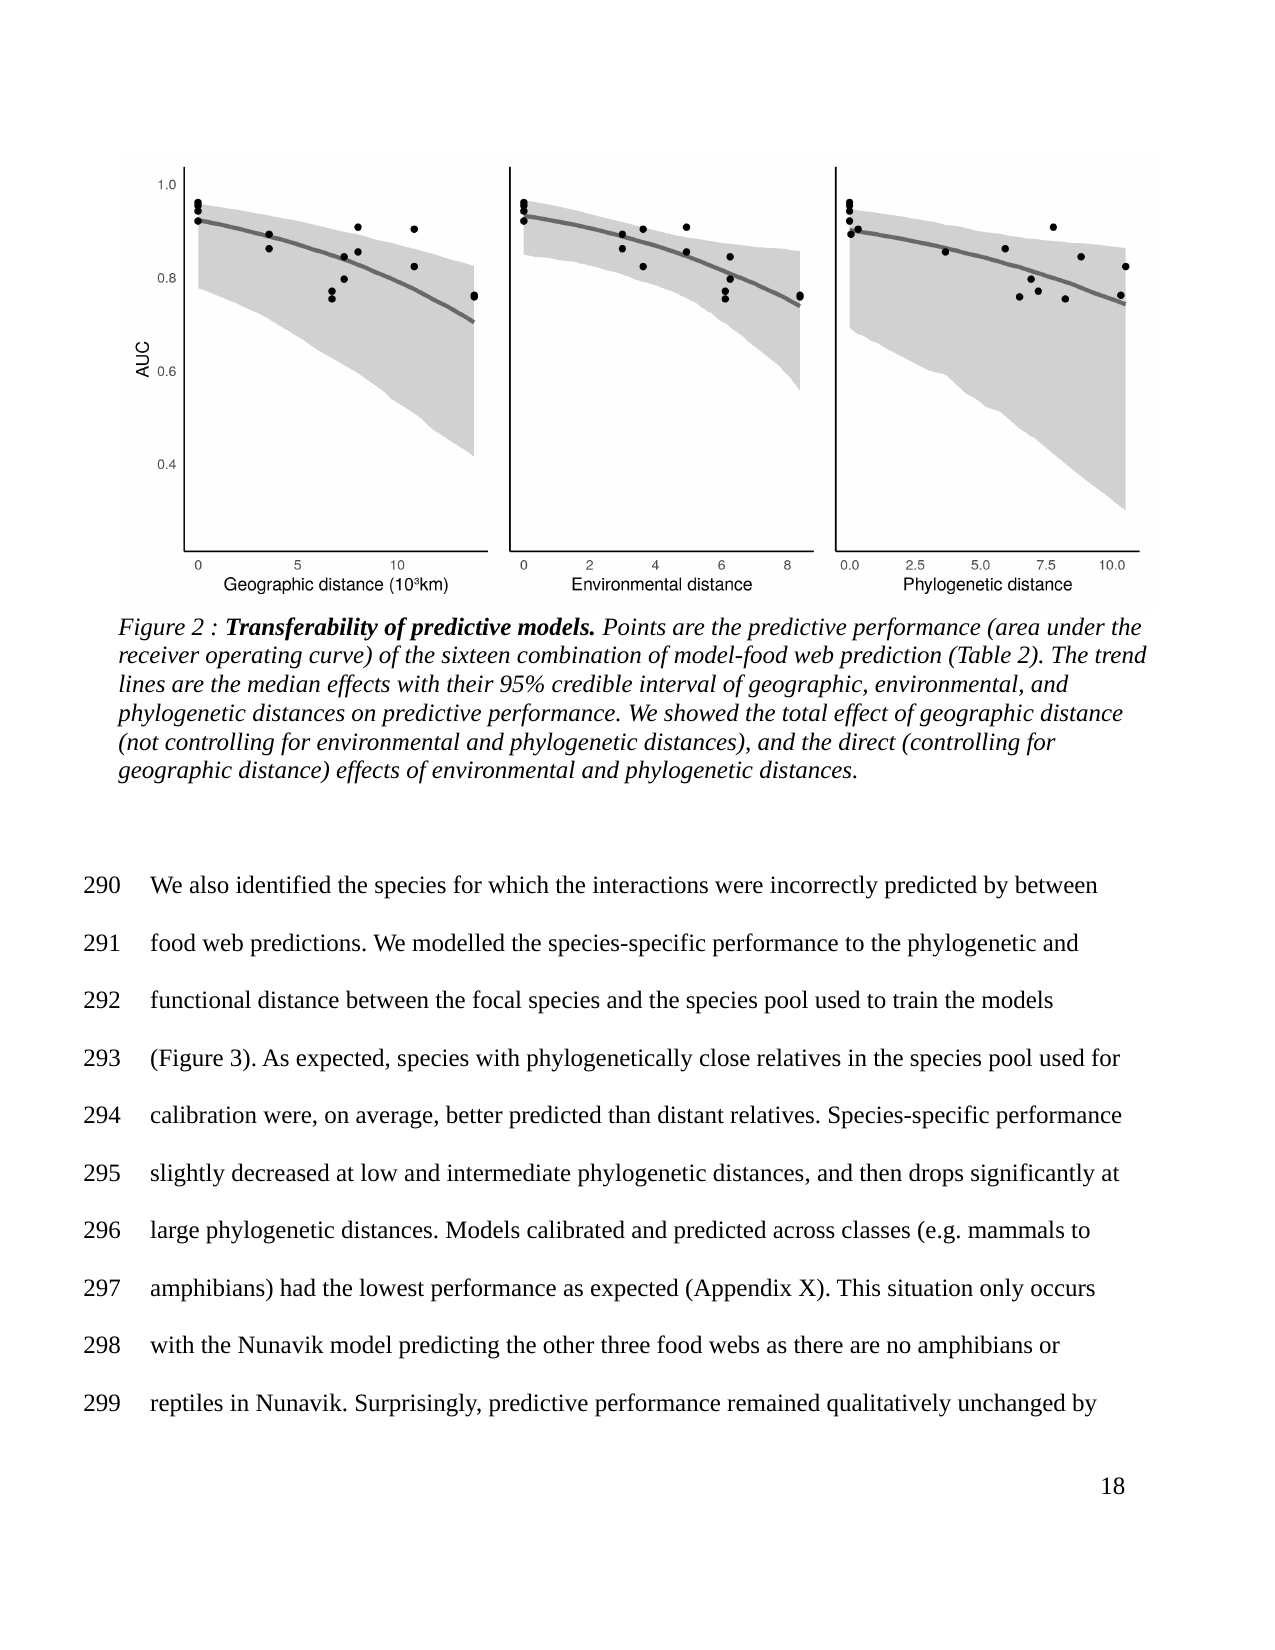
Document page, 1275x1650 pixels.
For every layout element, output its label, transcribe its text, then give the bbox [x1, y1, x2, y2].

picture [118, 150, 1157, 612]
text We also identified the species for which the interactions were incorrectly predicted by between food web predictions. We modelled the species-specific performance to the phylogenetic and functional distance between the focal species and the species pool used to train the models (Figure 3). As expected, species with phylogenetically close relatives in the species pool used for calibration were, on average, better predicted than distant relatives. Species-specific performance slightly decreased at low and intermediate phylogenetic distances, and then drops significantly at large phylogenetic distances. Models calibrated and predicted across classes (e.g. mammals to amphibians) had the lowest performance as expected (Appendix X). This situation only occurs with the Nunavik model predicting the other three food webs as there are no amphibians or reptiles in Nunavik. Surprisingly, predictive performance remained qualitatively unchanged by [150, 870, 1125, 1417]
text Figure 2 : Transferability of predictive models. Points are the predictive performance (area under the receiver operating curve) of the sixteen combination of model-food web prediction (Table 2). The trend lines are the median effects with their 95% credible interval of geographic, environmental, and phylogenetic distances on predictive performance. We showed the total effect of geographic distance (not controlling for environmental and phylogenetic distances), and the direct (controlling for geographic distance) effects of environmental and phylogenetic distances. [118, 612, 1157, 784]
